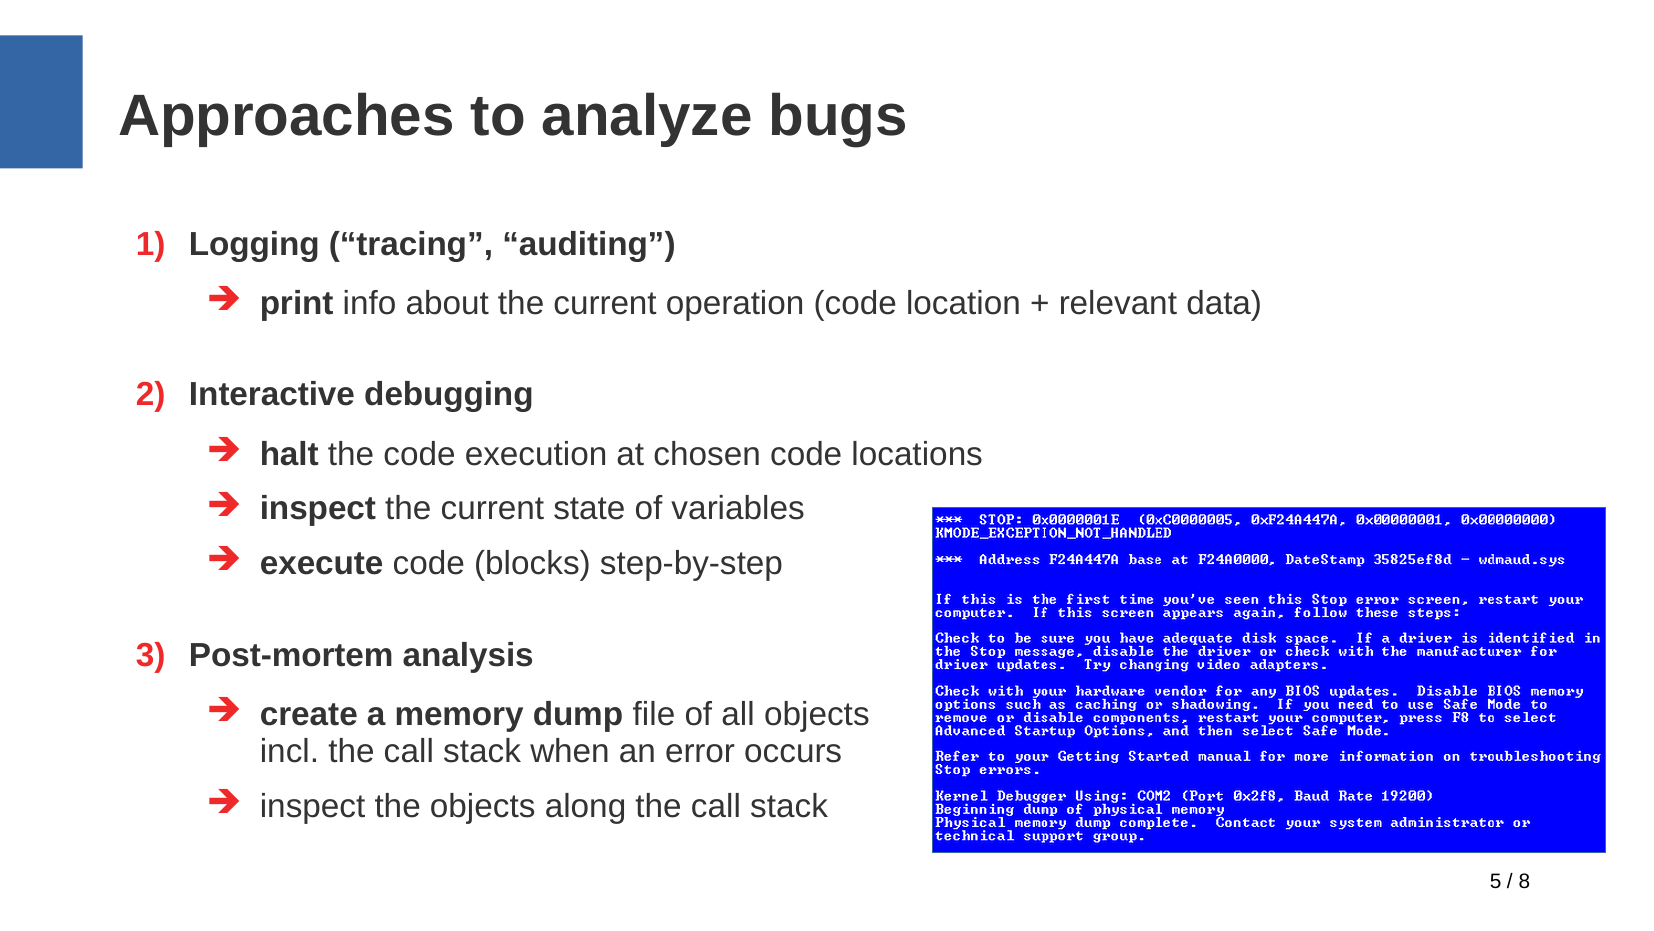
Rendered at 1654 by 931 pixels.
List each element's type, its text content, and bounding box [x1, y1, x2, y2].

title Approaches to analyze bugs [118, 37, 1571, 193]
picture [932, 507, 1606, 853]
list Logging (“tracing”, “auditing”) print info about the current operation (code location + relevant data) Interactive debugging halt the code execution at chosen code locations inspect the current state of variables execute code (blocks) step-by-step Post-mortem analysis create a memory dump file of all objects incl. the call stack when an error occurs inspect the objects along the call stack [118, 225, 1591, 871]
